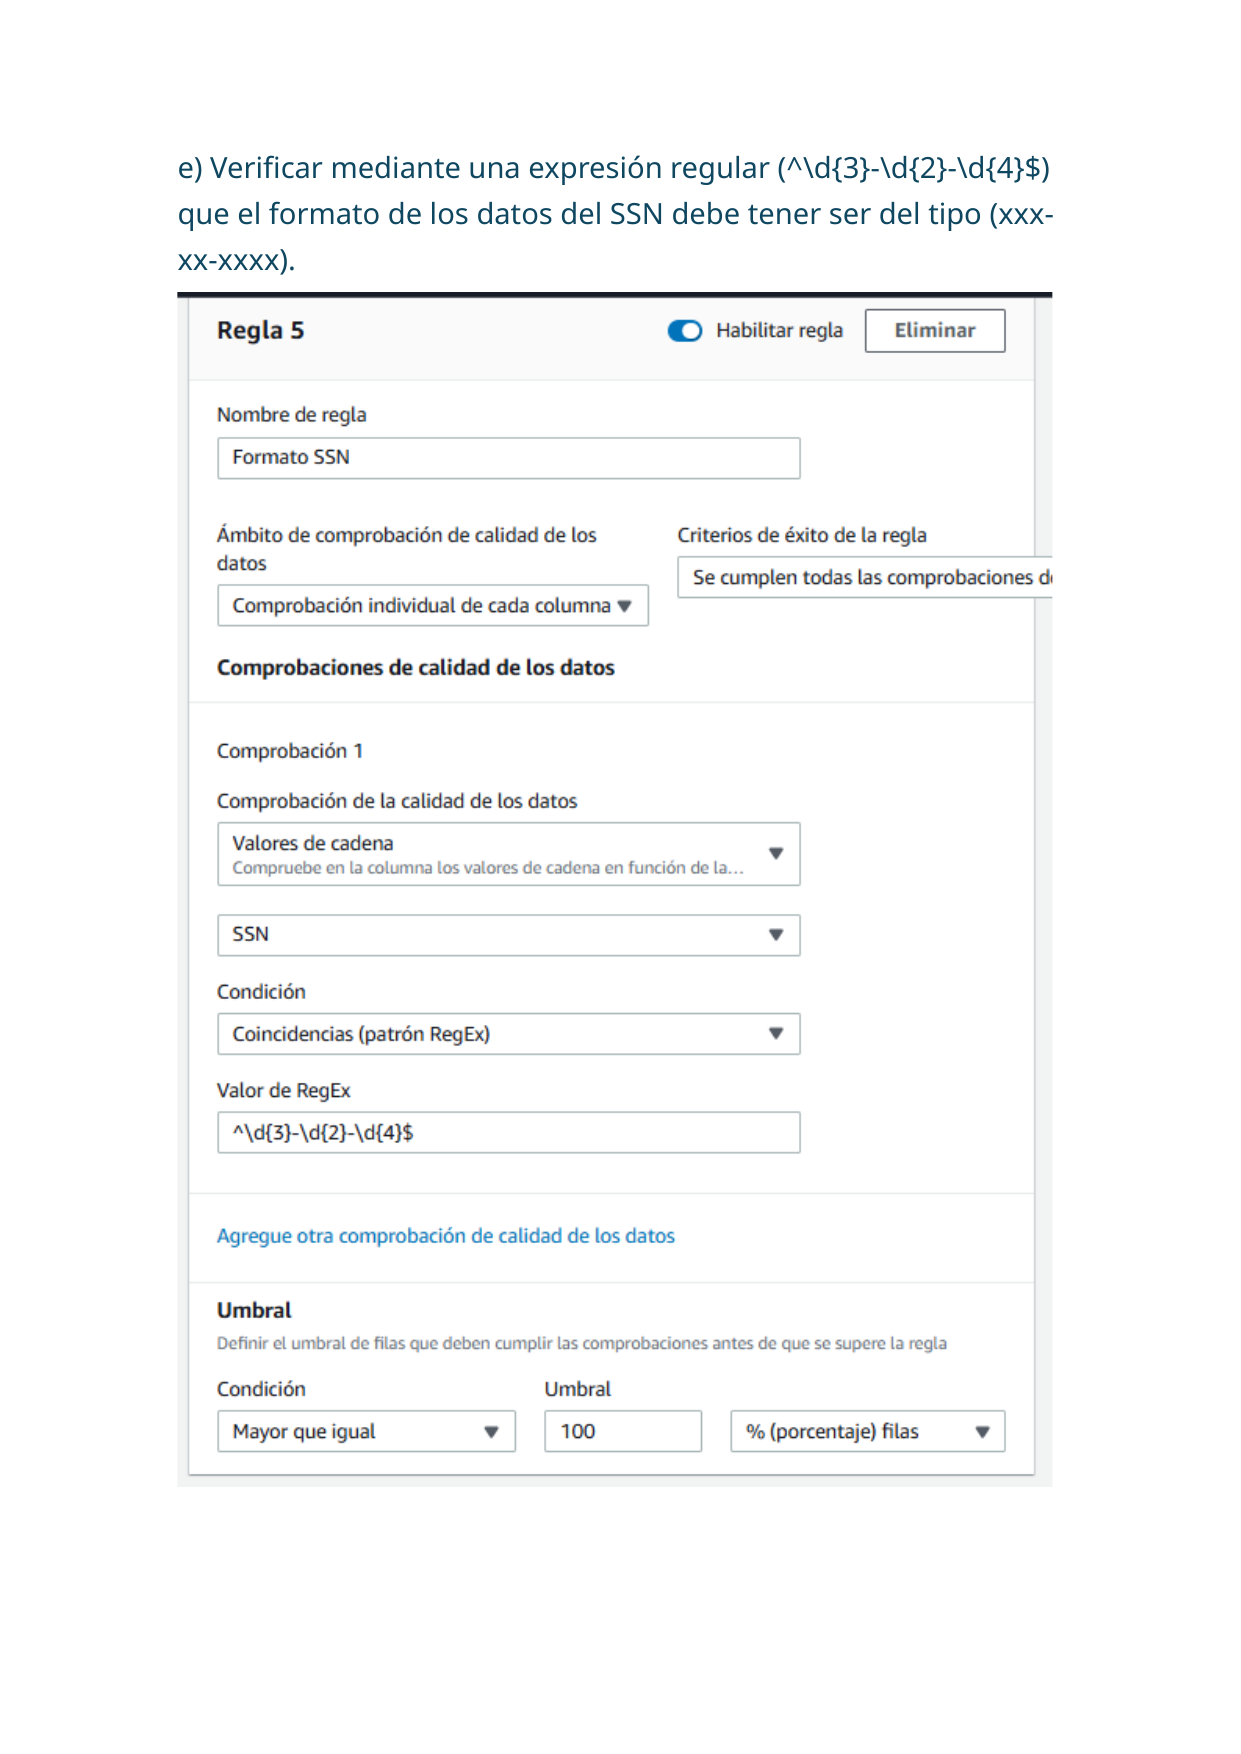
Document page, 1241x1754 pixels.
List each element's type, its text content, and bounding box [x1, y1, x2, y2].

subtitle e) Verificar mediante una expresión regular (^\d{3}-\d{2}-\d{4}$) que el formato de los datos del SSN debe tener ser del tipo (xxx-xx-xxxx). [177, 148, 1063, 278]
